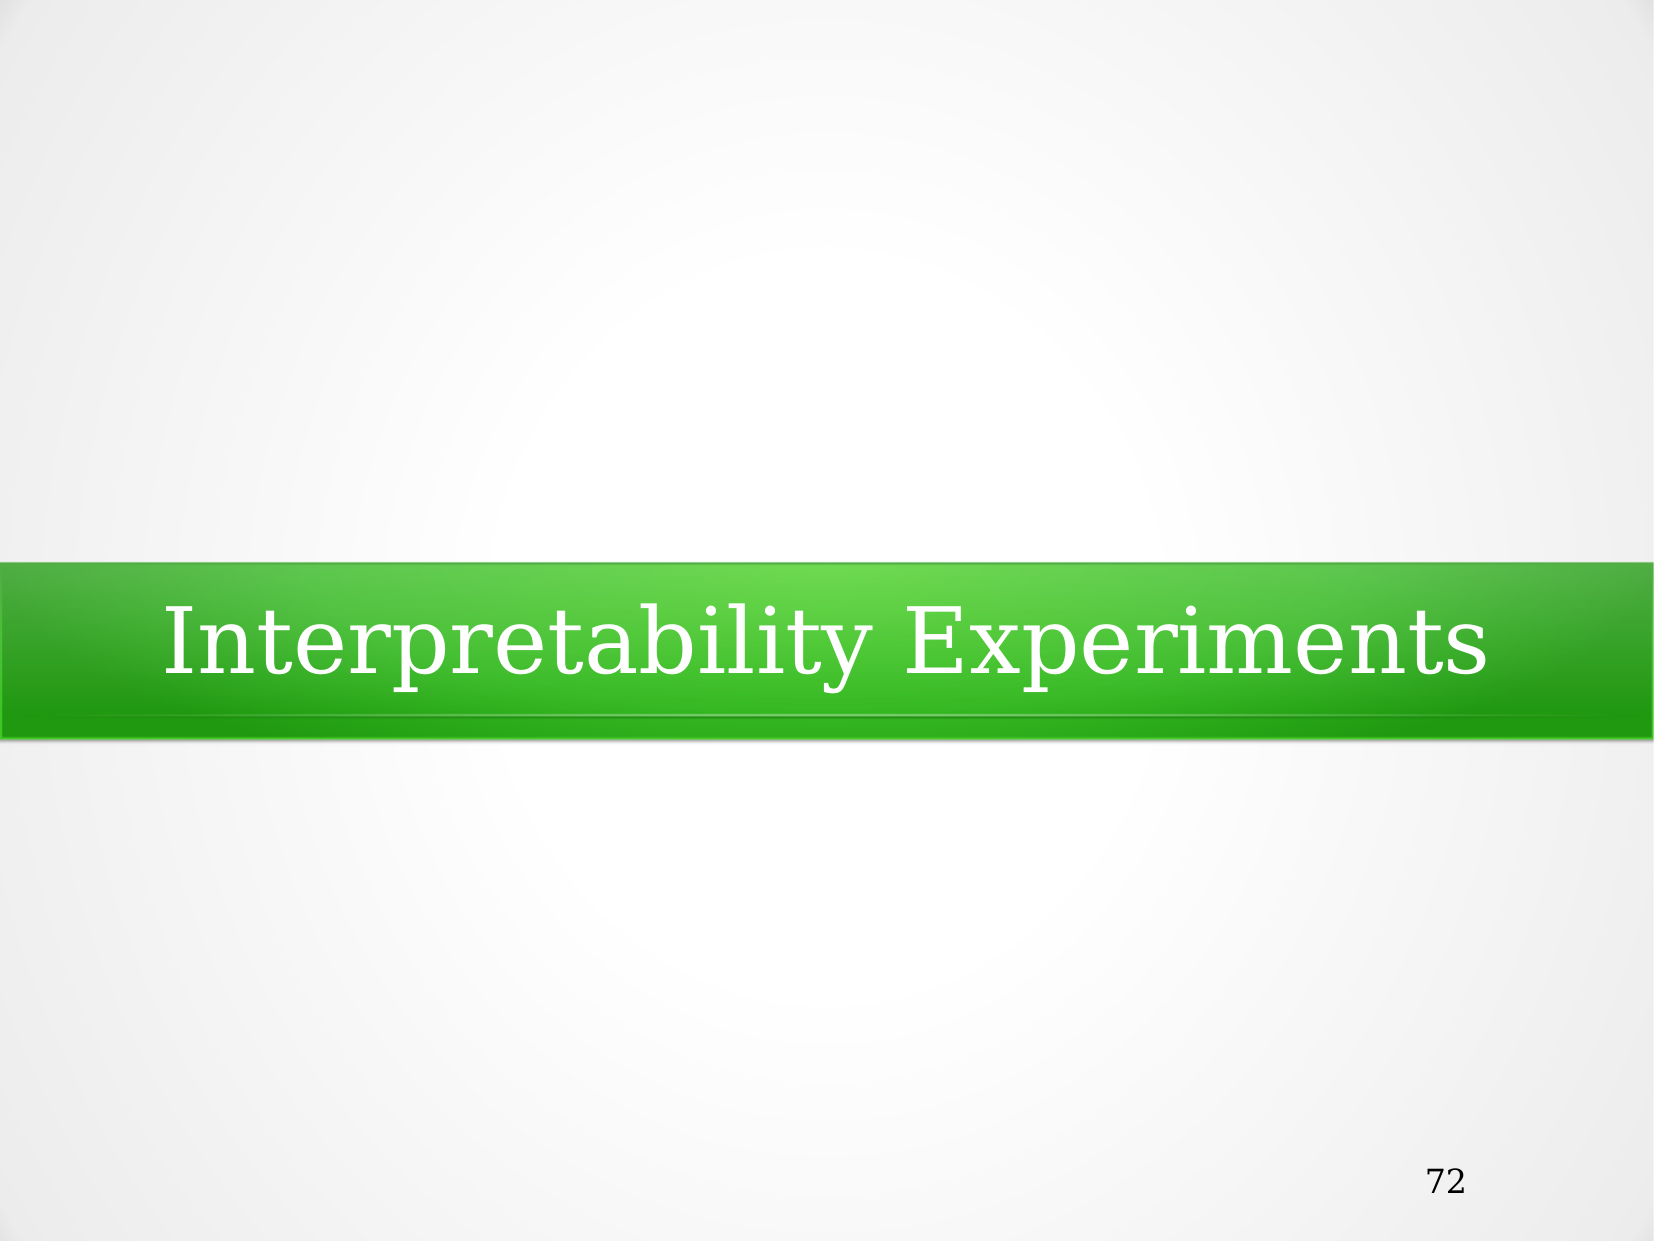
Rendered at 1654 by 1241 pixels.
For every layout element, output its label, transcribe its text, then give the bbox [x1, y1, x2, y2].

title Interpretability Experiments [82, 578, 1571, 715]
picture [0, 0, 1654, 1241]
